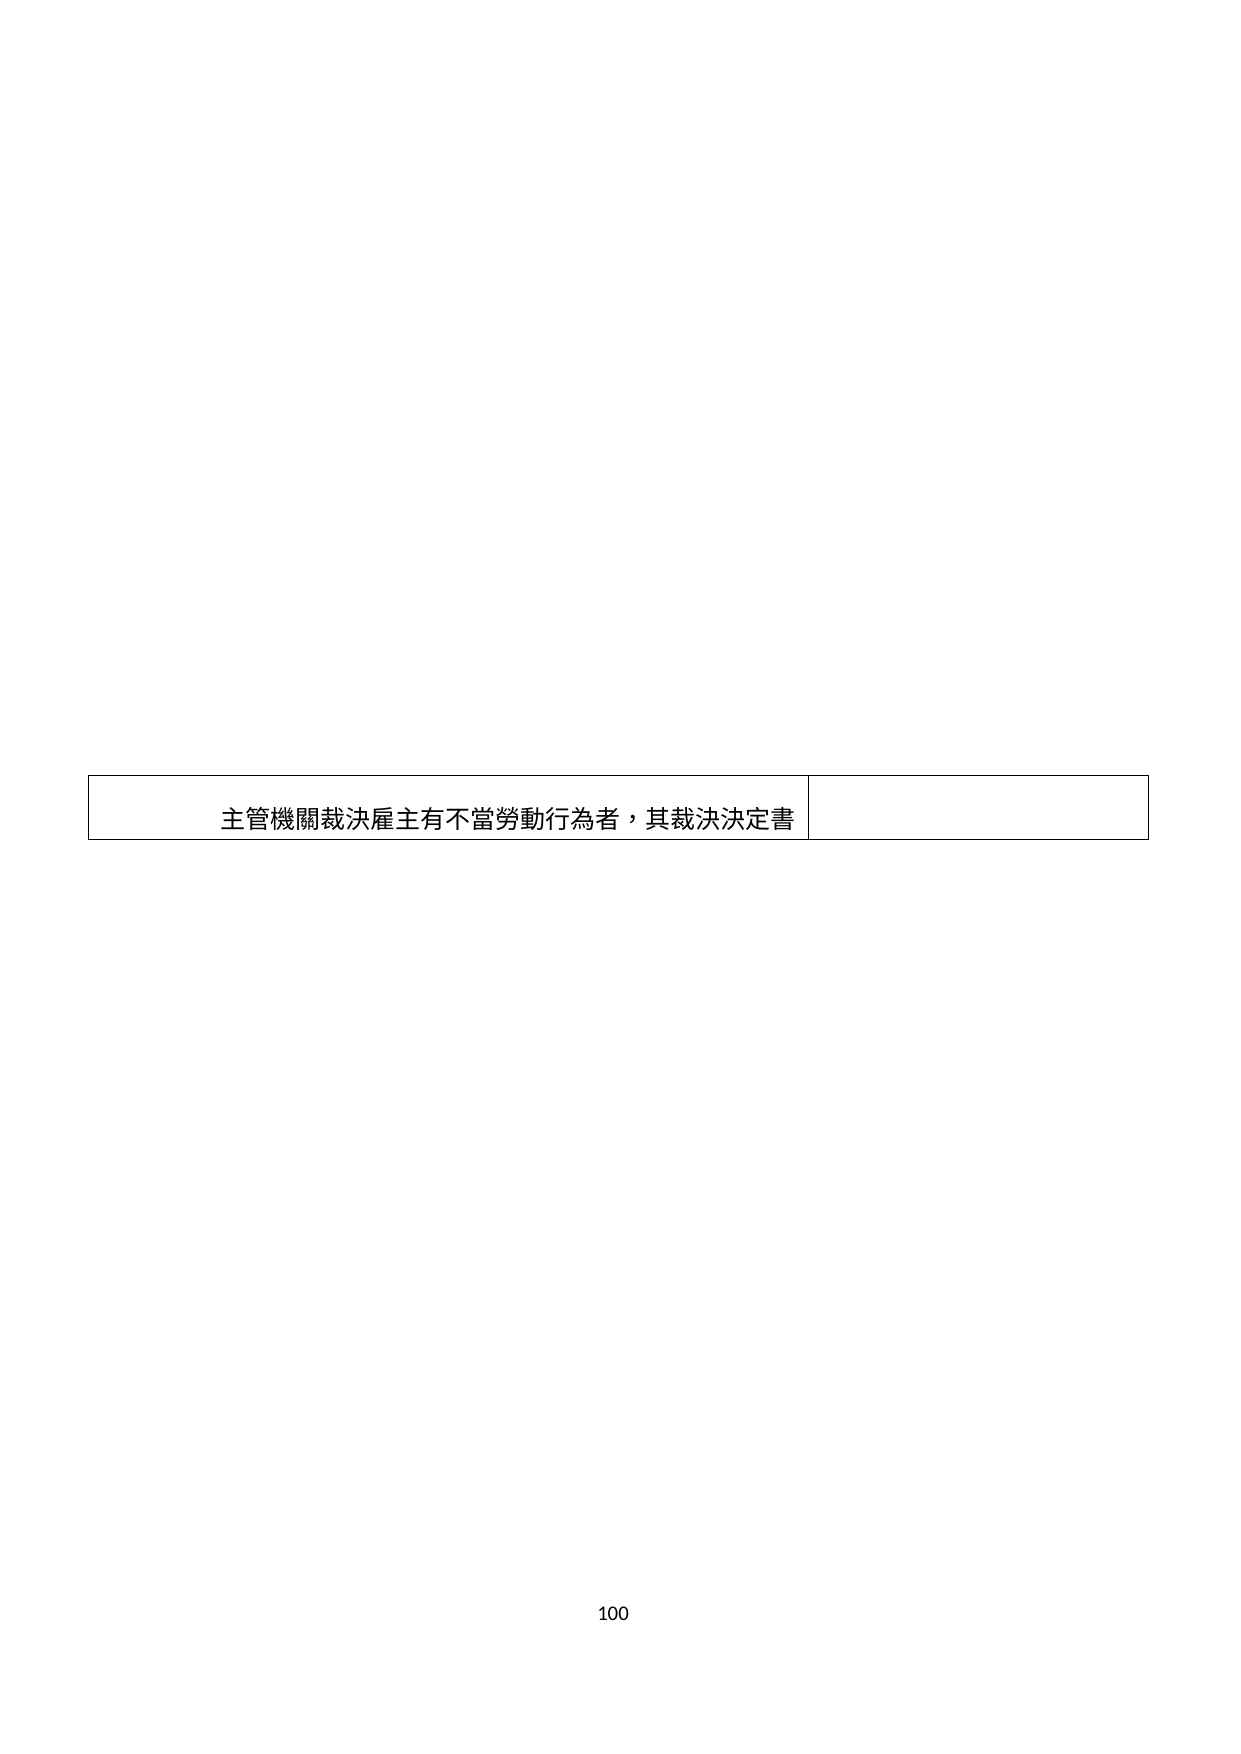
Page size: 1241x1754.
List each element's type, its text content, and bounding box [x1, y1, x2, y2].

table_cell 主管機關裁決雇主有不當勞動行為者，其裁決決定書 [89, 776, 808, 838]
table_cell [809, 776, 1148, 838]
